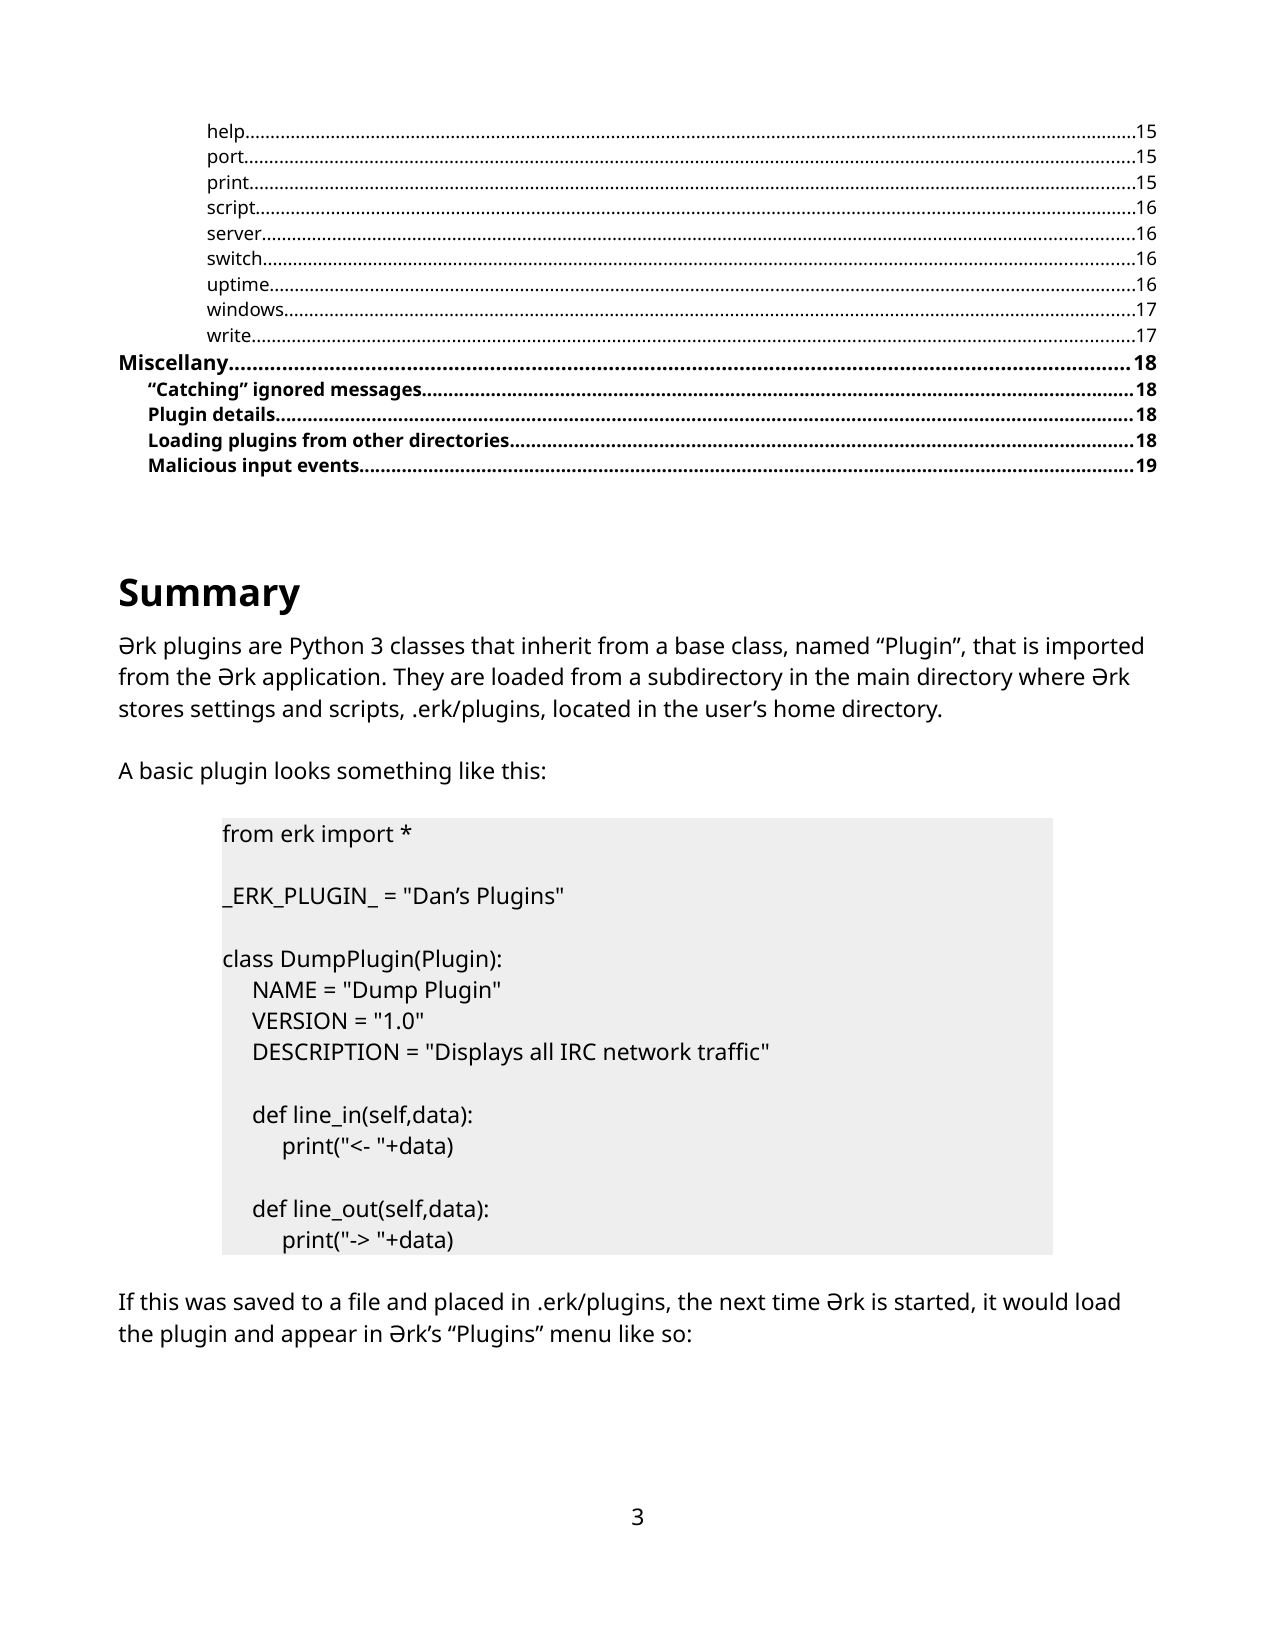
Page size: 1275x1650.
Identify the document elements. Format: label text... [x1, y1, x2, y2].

text Miscellany 18 [118, 348, 1157, 376]
text switch 16 [207, 246, 1157, 271]
text print 15 [207, 169, 1157, 195]
text Loading plugins from other directories 18 [148, 427, 1157, 453]
text windows 17 [207, 297, 1157, 322]
text port 15 [207, 144, 1157, 169]
text A basic plugin looks something like this: [118, 755, 1157, 786]
text help 15 [207, 118, 1157, 144]
text Malicious input events 19 [148, 453, 1157, 478]
text server 16 [207, 220, 1157, 246]
text If this was saved to a file and placed in .erk/plugins, the next time Ərk is started, it would load the plugin and appear in Ərk’s “Plugins” menu like so: [118, 1286, 1157, 1349]
subtitle Summary [118, 566, 1157, 617]
text script 16 [207, 195, 1157, 220]
text write 17 [207, 322, 1157, 348]
text uptime 16 [207, 271, 1157, 297]
text Plugin details 18 [148, 402, 1157, 427]
text Ərk plugins are Python 3 classes that inherit from a base class, named “Plugin”, that is imported from the Ərk application. They are loaded from a subdirectory in the main directory where Ərk stores settings and scripts, .erk/plugins, located in the user’s home directory. [118, 630, 1157, 724]
table_header from erk import * _ERK_PLUGIN_ = "Dan’s Plugins" class DumpPlugin(Plugin): NAME = "Dump Plugin" VERSION = "1.0" DESCRIPTION = "Displays all IRC network traffic" def line_in(self,data): print("<- "+data) def line_out(self,data): print("-> "+data) [222, 818, 1053, 1255]
text “Catching” ignored messages 18 [148, 376, 1157, 402]
